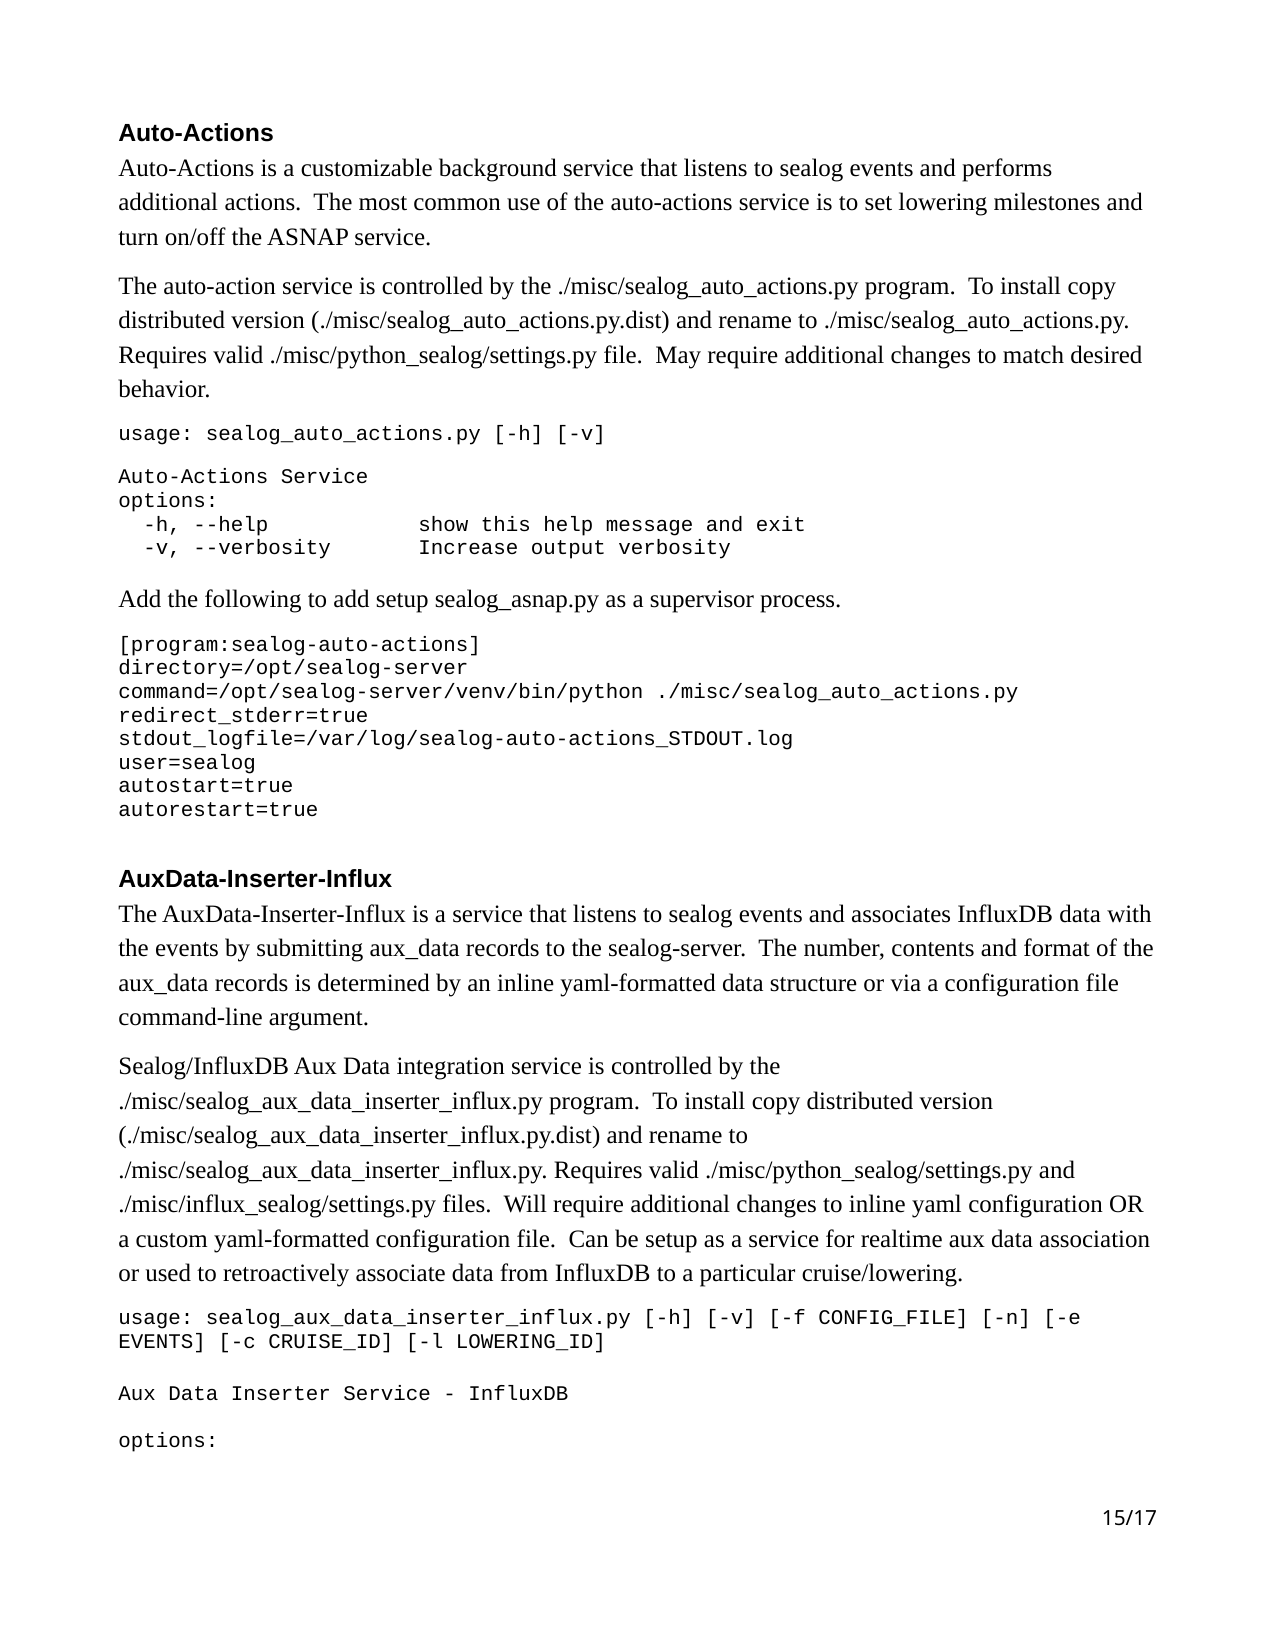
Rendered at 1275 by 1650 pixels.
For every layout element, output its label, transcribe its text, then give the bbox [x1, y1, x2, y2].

text Auto-Actions is a customizable background service that listens to sealog events and performs additional actions. The most common use of the auto-actions service is to set lowering milestones and turn on/off the ASNAP service. [118, 153, 1157, 251]
text directory=/opt/sealog-server [118, 657, 1157, 681]
text Auto-Actions Service [118, 466, 1157, 490]
text options: [118, 1430, 1157, 1454]
text -h, --help show this help message and exit [118, 514, 1157, 537]
text command=/opt/sealog-server/venv/bin/python ./misc/sealog_auto_actions.py [118, 681, 1157, 704]
text Aux Data Inserter Service - InfluxDB [118, 1383, 1157, 1407]
text The AuxData-Inserter-Influx is a service that listens to sealog events and associates InfluxDB data with the events by submitting aux_data records to the sealog-server. The number, contents and format of the aux_data records is determined by an inline yaml-formatted data structure or via a configuration file command-line argument. [118, 899, 1157, 1031]
text -v, --verbosity Increase output verbosity [118, 537, 1157, 561]
text options: [118, 490, 1157, 514]
text The auto-action service is controlled by the ./misc/sealog_auto_actions.py program. To install copy distributed version (./misc/sealog_auto_actions.py.dist) and rename to ./misc/sealog_auto_actions.py. Requires valid ./misc/python_sealog/settings.py file. May require additional changes to match desired behavior. [118, 271, 1157, 403]
text redirect_stderr=true [118, 704, 1157, 728]
subtitle AuxData-Inserter-Influx [118, 864, 1157, 893]
text usage: sealog_aux_data_inserter_influx.py [-h] [-v] [-f CONFIG_FILE] [-n] [-e EVENTS] [-c CRUISE_ID] [-l LOWERING_ID] [118, 1307, 1157, 1354]
text [program:sealog-auto-actions] [118, 634, 1157, 657]
text autostart=true [118, 776, 1157, 799]
text stdout_logfile=/var/log/sealog-auto-actions_STDOUT.log [118, 728, 1157, 752]
text Add the following to add setup sealog_asnap.py as a supervisor process. [118, 584, 1157, 613]
text usage: sealog_auto_actions.py [-h] [-v] [118, 423, 1157, 447]
text autorestart=true [118, 799, 1157, 823]
text Sealog/InfluxDB Aux Data integration service is controlled by the ./misc/sealog_aux_data_inserter_influx.py program. To install copy distributed version (./misc/sealog_aux_data_inserter_influx.py.dist) and rename to ./misc/sealog_aux_data_inserter_influx.py. Requires valid ./misc/python_sealog/settings.py and ./misc/influx_sealog/settings.py files. Will require additional changes to inline yaml configuration OR a custom yaml-formatted configuration file. Can be setup as a service for realtime aux data association or used to retroactively associate data from InfluxDB to a particular cruise/lowering. [118, 1051, 1157, 1287]
subtitle Auto-Actions [118, 118, 1157, 147]
text user=sealog [118, 752, 1157, 776]
